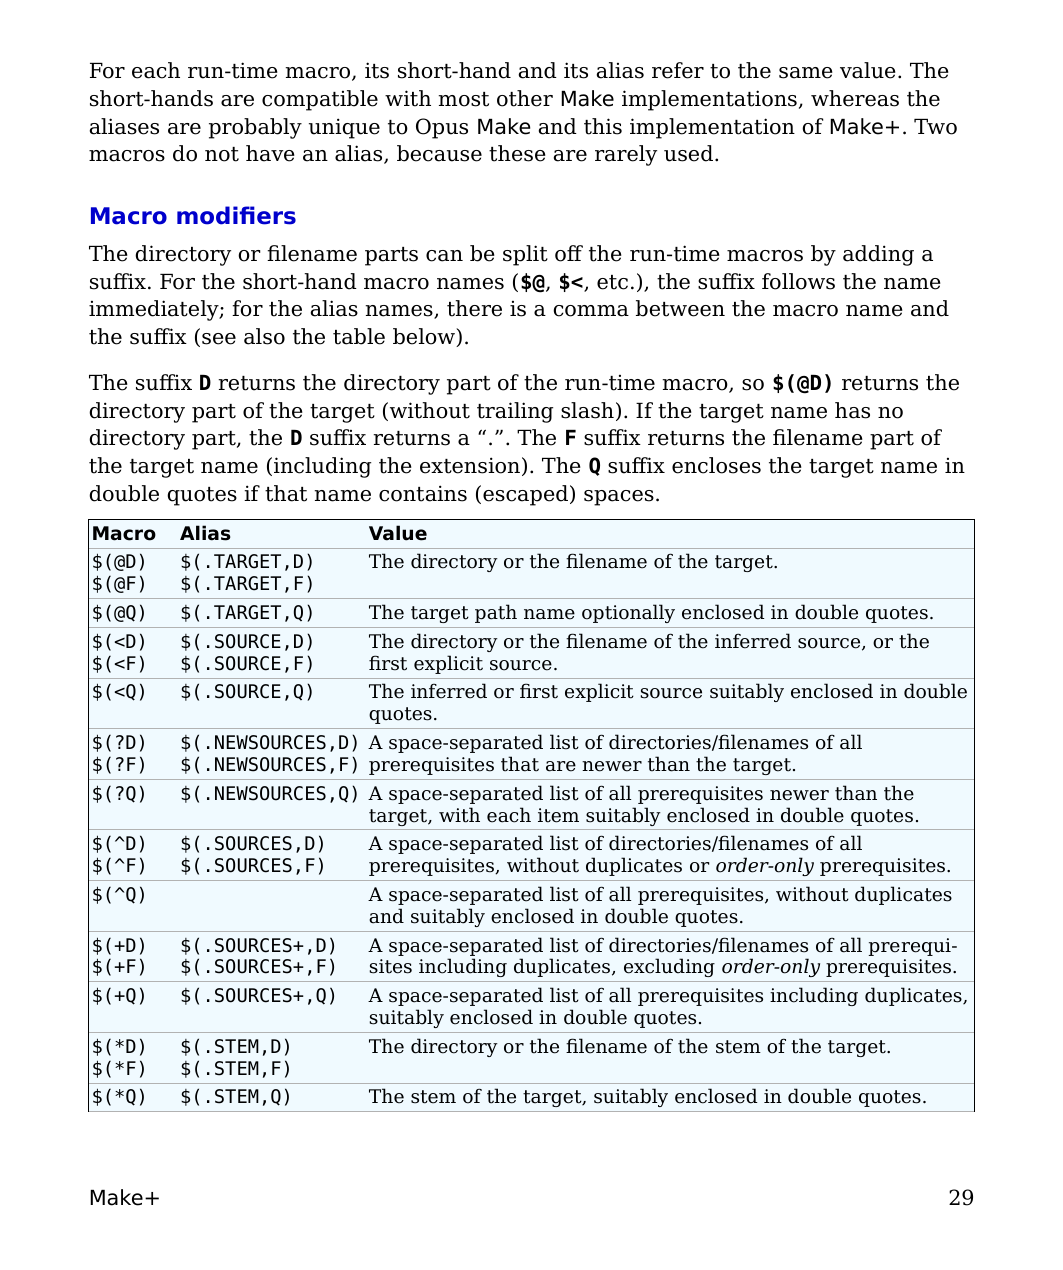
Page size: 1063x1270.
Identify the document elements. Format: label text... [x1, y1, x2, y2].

table_cell [177, 881, 366, 931]
table_cell A space-separated list of all pre­requi­sites including duplicates, suitably enclosed in double quotes. [366, 982, 974, 1032]
table_cell $(?D) $(?F) [89, 729, 177, 779]
table_cell $(^Q) [89, 881, 177, 931]
table_cell $(.TARGET,D) $(.TARGET,F) [177, 549, 366, 598]
table_cell The target path name optionally enclosed in double quotes. [366, 599, 974, 627]
table_cell $(@Q) [89, 599, 177, 627]
table_cell The directory or the filename of the target. [366, 549, 974, 598]
text For each run-time macro, its short-hand and its alias refer to the same value. The short-hands are compatible with most other Make implementations, whereas the aliases are probably unique to Opus Make and this implementation of Make+. Two macros do not have an alias, because these are rarely used. [88, 59, 974, 167]
table_cell $(<D) $(<F) [89, 628, 177, 677]
table_cell $(*D) $(*F) [89, 1033, 177, 1082]
table_cell The inferred or first explicit source suitably enclosed in double quotes. [366, 679, 974, 728]
table_cell $(*Q) [89, 1084, 177, 1111]
table_header Macro [89, 520, 177, 547]
table_cell The stem of the target, suitably enclosed in double quotes. [366, 1084, 974, 1111]
table_cell $(.SOURCE,D) $(.SOURCE,F) [177, 628, 366, 677]
table_cell The directory or the filename of the stem of the target. [366, 1033, 974, 1082]
table_cell $(.TARGET,Q) [177, 599, 366, 627]
table_cell $(+D) $(+F) [89, 932, 177, 981]
text The directory or filename parts can be split off the run-time macros by adding a suffix. For the short-hand macro names ($@, $<, etc.), the suffix follows the name immediately; for the alias names, there is a comma between the macro name and the suffix (see also the table below). [88, 242, 974, 349]
table_cell A space-separated list of directories/filenames of all pre­requi­sites including duplicates, excluding order-only prerequisites. [366, 932, 974, 981]
table_cell $(.SOURCE,Q) [177, 679, 366, 728]
table_cell $(.SOURCES+,D) $(.SOURCES+,F) [177, 932, 366, 981]
table_cell $(<Q) [89, 679, 177, 728]
table_cell $(.NEWSOURCES,D) $(.NEWSOURCES,F) [177, 729, 366, 779]
table_cell The directory or the filename of the inferred source, or the first explicit source. [366, 628, 974, 677]
table_cell $(.NEWSOURCES,Q) [177, 780, 366, 829]
table_cell $(.SOURCES,D) $(.SOURCES,F) [177, 830, 366, 880]
table_cell $(^D) $(^F) [89, 830, 177, 880]
table_cell $(+Q) [89, 982, 177, 1032]
table_cell $(?Q) [89, 780, 177, 829]
table_cell A space-separated list of all pre­requi­sites, without dupli­cates and suitably enclosed in double quotes. [366, 881, 974, 931]
text The suffix D returns the directory part of the run-time macro, so $(@D) returns the directory part of the target (without trailing slash). If the target name has no directory part, the D suffix returns a “.”. The F suffix returns the filename part of the target name (including the extension). The Q suffix encloses the target name in double quotes if that name contains (escaped) spaces. [88, 371, 974, 506]
subtitle Macro modifiers [88, 203, 974, 229]
table_cell A space-separated list of directories/filenames of all prerequisites, without duplicates or order-only prerequisites. [366, 830, 974, 880]
table_cell $(.SOURCES+,Q) [177, 982, 366, 1032]
table_header Alias [177, 520, 366, 547]
table_cell $(@D) $(@F) [89, 549, 177, 598]
table_cell $(.STEM,D) $(.STEM,F) [177, 1033, 366, 1082]
table_cell A space-separated list of all prerequisites newer than the target, with each item suitably enclosed in double quotes. [366, 780, 974, 829]
table_header Value [366, 520, 974, 547]
table_cell $(.STEM,Q) [177, 1084, 366, 1111]
table_cell A space-separated list of directories/filenames of all prerequisites that are newer than the target. [366, 729, 974, 779]
